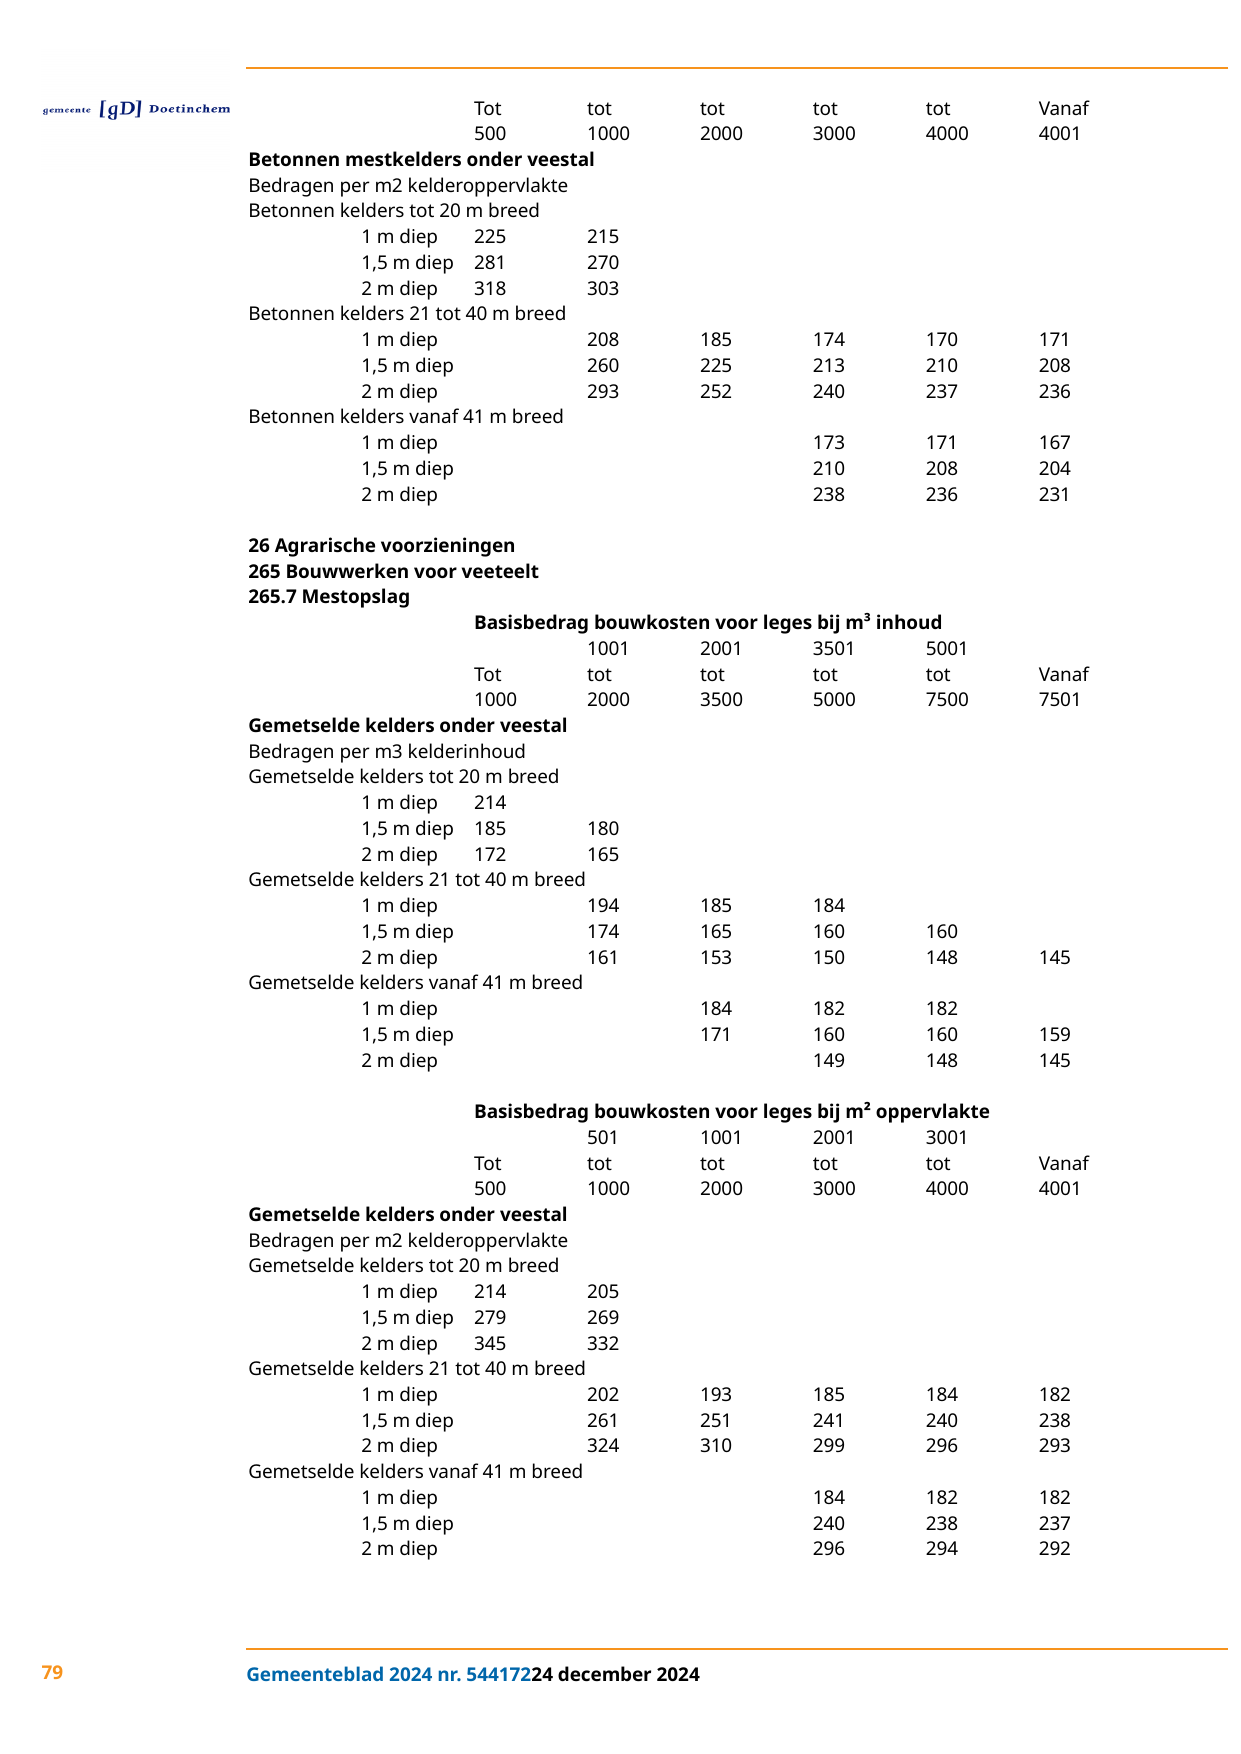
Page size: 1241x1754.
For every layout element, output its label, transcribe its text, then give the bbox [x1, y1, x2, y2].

table_cell [926, 815, 1038, 841]
table_cell [1039, 1304, 1152, 1330]
table_cell tot [700, 95, 813, 121]
table_cell 236 [1039, 378, 1152, 403]
table_cell Betonnen mestkelders onder veestal [248, 146, 700, 172]
table_cell 149 [813, 1047, 926, 1072]
table_cell 2 m diep [361, 944, 474, 969]
table_cell [926, 1459, 1038, 1484]
table_cell [361, 506, 474, 532]
table_cell [1039, 918, 1152, 944]
table_cell [474, 1536, 587, 1561]
table_cell [361, 1098, 474, 1124]
table_cell 7501 [1039, 687, 1152, 712]
table_cell [700, 764, 813, 789]
table_cell 251 [700, 1407, 813, 1433]
table_cell 1000 [474, 687, 587, 712]
table_cell 167 [1039, 429, 1152, 455]
table_cell 1,5 m diep [361, 249, 474, 275]
table_cell [926, 893, 1038, 918]
table_cell [587, 1073, 700, 1098]
table_cell 2 m diep [361, 1330, 474, 1356]
table_cell 171 [700, 1021, 813, 1047]
table_cell [248, 1098, 361, 1124]
table_cell tot [813, 1150, 926, 1175]
table_cell [926, 532, 1038, 558]
table_cell [813, 146, 926, 172]
table_cell [587, 1561, 700, 1587]
table_cell 303 [587, 275, 700, 301]
table_cell 185 [813, 1381, 926, 1407]
table_cell [1039, 841, 1152, 867]
table_cell tot [587, 1150, 700, 1175]
table_cell [587, 1510, 700, 1536]
table_cell 1001 [587, 635, 700, 661]
table_cell [361, 1073, 474, 1098]
table_cell [700, 198, 813, 223]
table_cell [1039, 1330, 1152, 1356]
table_cell [361, 1150, 474, 1175]
table_cell 500 [474, 1175, 587, 1201]
table_cell 1,5 m diep [361, 352, 587, 378]
table_cell 2 m diep [361, 841, 474, 867]
table_cell [700, 455, 813, 481]
table_cell [926, 970, 1038, 995]
table_cell [248, 995, 361, 1021]
table_cell [248, 1407, 361, 1433]
table_cell [813, 1304, 926, 1330]
table_cell 4000 [926, 1175, 1038, 1201]
table_cell 332 [587, 1330, 700, 1356]
table_cell [474, 584, 587, 609]
table_cell [700, 790, 813, 815]
table_cell 238 [1039, 1407, 1152, 1433]
table_cell [1039, 172, 1152, 198]
table_cell tot [587, 661, 700, 687]
table_cell 5000 [813, 687, 926, 712]
table_cell 194 [587, 893, 700, 918]
table_cell 225 [700, 352, 813, 378]
table_cell 3501 [813, 635, 926, 661]
table_cell [248, 893, 361, 918]
table_cell [248, 1150, 361, 1175]
table_cell [361, 1561, 474, 1587]
table_cell [700, 1561, 813, 1587]
table_cell [361, 687, 474, 712]
table_cell 1,5 m diep [361, 918, 587, 944]
table_cell [1039, 1561, 1152, 1587]
table_cell [813, 249, 926, 275]
table_cell [474, 429, 587, 455]
table_cell 324 [587, 1433, 700, 1458]
table_cell [813, 867, 926, 892]
table_cell [1039, 1253, 1152, 1278]
table_cell 184 [926, 1381, 1038, 1407]
table_cell 7500 [926, 687, 1038, 712]
table_cell [248, 326, 361, 352]
table_cell 501 [587, 1124, 700, 1150]
table_cell 208 [587, 326, 700, 352]
table_cell 145 [1039, 944, 1152, 969]
table_cell 180 [587, 815, 700, 841]
table_cell [248, 1073, 361, 1098]
table_cell 182 [813, 995, 926, 1021]
table_cell Vanaf [1039, 661, 1152, 687]
table_cell 182 [1039, 1381, 1152, 1407]
table_cell 172 [474, 841, 587, 867]
table_cell [248, 275, 361, 301]
table_cell [587, 481, 700, 506]
table_cell [248, 224, 361, 249]
table_cell [813, 506, 926, 532]
table_cell tot [926, 95, 1038, 121]
table_cell [700, 224, 813, 249]
table_cell 1 m diep [361, 1484, 474, 1510]
table_cell [1039, 404, 1152, 429]
table_cell 345 [474, 1330, 587, 1356]
table_cell [1039, 867, 1152, 892]
table_cell [474, 1484, 587, 1510]
table_cell 294 [926, 1536, 1038, 1561]
table_cell 160 [813, 1021, 926, 1047]
table_cell 231 [1039, 481, 1152, 506]
table_cell [587, 790, 700, 815]
table_cell [700, 1330, 813, 1356]
table_cell Vanaf [1039, 95, 1152, 121]
table_cell [587, 429, 700, 455]
table_cell [700, 146, 813, 172]
table_cell 500 [474, 121, 587, 146]
table_cell [700, 1047, 813, 1072]
table_cell [700, 815, 813, 841]
table_cell 1,5 m diep [361, 1021, 587, 1047]
table_cell [474, 1561, 587, 1587]
table_cell [1039, 532, 1152, 558]
table_cell 174 [813, 326, 926, 352]
table_cell [474, 481, 587, 506]
table_cell 160 [926, 1021, 1038, 1047]
table_cell [926, 584, 1038, 609]
table_cell [248, 841, 361, 867]
table_cell 148 [926, 944, 1038, 969]
table_cell 2 m diep [361, 378, 474, 403]
table_cell 215 [587, 224, 700, 249]
table_cell [813, 764, 926, 789]
table_cell [700, 1201, 813, 1227]
table_cell [474, 1073, 587, 1098]
table_cell 202 [587, 1381, 700, 1407]
table_cell tot [700, 661, 813, 687]
table_cell Bedragen per m3 kelderinhoud [248, 738, 700, 764]
table_cell 261 [587, 1407, 700, 1433]
table_cell [474, 893, 587, 918]
table_cell [926, 1356, 1038, 1381]
table_cell 1,5 m diep [361, 815, 474, 841]
table_cell [813, 1201, 926, 1227]
table_cell [474, 378, 587, 403]
table_cell 2 m diep [361, 1433, 474, 1458]
table_cell 145 [1039, 1047, 1152, 1072]
table_cell [700, 1510, 813, 1536]
table_cell 1 m diep [361, 1381, 474, 1407]
table_cell 3500 [700, 687, 813, 712]
table_cell 205 [587, 1278, 700, 1304]
table_cell Betonnen kelders 21 tot 40 m breed [248, 301, 700, 326]
table_cell 1 m diep [361, 224, 474, 249]
table_cell [813, 1356, 926, 1381]
table_cell 171 [926, 429, 1038, 455]
table_cell [926, 1278, 1038, 1304]
table_cell [361, 1175, 474, 1201]
table_cell 318 [474, 275, 587, 301]
table_cell [474, 944, 587, 969]
table_cell [587, 455, 700, 481]
table_cell [248, 95, 361, 121]
table_cell Basisbedrag bouwkosten voor leges bij m² oppervlakte [474, 1098, 1152, 1124]
table_cell [1039, 815, 1152, 841]
table_cell 296 [926, 1433, 1038, 1458]
table_cell 159 [1039, 1021, 1152, 1047]
table_cell 210 [813, 455, 926, 481]
table_cell [700, 558, 813, 584]
table_cell [1039, 1227, 1152, 1253]
table_cell 292 [1039, 1536, 1152, 1561]
table_cell [926, 841, 1038, 867]
table_cell 1000 [587, 1175, 700, 1201]
table_cell [813, 275, 926, 301]
table_cell [700, 481, 813, 506]
table_cell 1001 [700, 1124, 813, 1150]
table_cell [813, 532, 926, 558]
table_cell tot [813, 661, 926, 687]
table_cell [1039, 249, 1152, 275]
table_cell 296 [813, 1536, 926, 1561]
table_cell 299 [813, 1433, 926, 1458]
table_cell [926, 172, 1038, 198]
table_cell [474, 326, 587, 352]
table_cell [700, 404, 813, 429]
table_cell 182 [926, 995, 1038, 1021]
table_cell [813, 712, 926, 738]
table_cell [248, 944, 361, 969]
table_cell [587, 1536, 700, 1561]
table_cell [813, 198, 926, 223]
table_cell 2000 [700, 121, 813, 146]
table_cell 265.7 Mestopslag [248, 584, 474, 609]
table_cell [1039, 635, 1152, 661]
table_cell [248, 378, 361, 403]
table_cell [1039, 301, 1152, 326]
table_cell Betonnen kelders vanaf 41 m breed [248, 404, 700, 429]
table_cell 2001 [700, 635, 813, 661]
table_cell 241 [813, 1407, 926, 1433]
table_cell [700, 249, 813, 275]
table_cell [926, 1330, 1038, 1356]
table_cell 279 [474, 1304, 587, 1330]
table_cell [1039, 275, 1152, 301]
table_cell [248, 661, 361, 687]
table_cell [926, 1304, 1038, 1330]
table_cell 2 m diep [361, 275, 474, 301]
table_cell [248, 918, 361, 944]
table_cell [700, 738, 813, 764]
table_cell 165 [700, 918, 813, 944]
table_cell [361, 635, 474, 661]
table_cell [813, 1253, 926, 1278]
table_cell 214 [474, 790, 587, 815]
table_cell [1039, 1073, 1152, 1098]
table_cell 1 m diep [361, 790, 474, 815]
table_cell Gemetselde kelders vanaf 41 m breed [248, 970, 700, 995]
table_cell [248, 121, 361, 146]
table_cell [813, 790, 926, 815]
table_cell Tot [474, 1150, 587, 1175]
table_cell 1 m diep [361, 1278, 474, 1304]
table_cell [248, 1278, 361, 1304]
table_cell 225 [474, 224, 587, 249]
table_cell 4000 [926, 121, 1038, 146]
table_cell 237 [1039, 1510, 1152, 1536]
table_cell tot [587, 95, 700, 121]
table_cell 182 [1039, 1484, 1152, 1510]
table_cell [248, 352, 361, 378]
table_cell tot [926, 661, 1038, 687]
table_cell 170 [926, 326, 1038, 352]
table_cell 2000 [587, 687, 700, 712]
table_cell 270 [587, 249, 700, 275]
table_cell [1039, 1124, 1152, 1150]
table_cell 252 [700, 378, 813, 403]
table_cell [700, 867, 813, 892]
table_cell tot [813, 95, 926, 121]
table_cell [474, 1381, 587, 1407]
table_cell [1039, 224, 1152, 249]
table_cell [474, 1047, 587, 1072]
table_cell [700, 1304, 813, 1330]
table_cell [700, 1356, 813, 1381]
table_cell [926, 867, 1038, 892]
table_cell 1000 [587, 121, 700, 146]
table_cell [700, 506, 813, 532]
table_cell [1039, 712, 1152, 738]
table_cell 208 [926, 455, 1038, 481]
table_cell [587, 1021, 700, 1047]
table_cell 238 [926, 1510, 1038, 1536]
table_cell [248, 1536, 361, 1561]
table_cell 2 m diep [361, 1047, 474, 1072]
table_cell [926, 712, 1038, 738]
table_cell 240 [926, 1407, 1038, 1433]
table_cell [700, 532, 813, 558]
table_cell 173 [813, 429, 926, 455]
table_cell 160 [926, 918, 1038, 944]
table_cell [474, 1124, 587, 1150]
table_cell [700, 1536, 813, 1561]
table_cell [248, 815, 361, 841]
table_cell [587, 1484, 700, 1510]
table_cell [813, 1278, 926, 1304]
table_cell [813, 970, 926, 995]
table_cell 5001 [926, 635, 1038, 661]
table_cell [813, 1561, 926, 1587]
table_cell 236 [926, 481, 1038, 506]
table_cell 2 m diep [361, 481, 474, 506]
table_cell 310 [700, 1433, 813, 1458]
table_cell 3000 [813, 1175, 926, 1201]
table_cell 1,5 m diep [361, 1407, 587, 1433]
table_cell [813, 558, 926, 584]
table_cell [1039, 1201, 1152, 1227]
table_cell 1 m diep [361, 893, 474, 918]
table_cell [700, 275, 813, 301]
table_cell [248, 481, 361, 506]
table_cell Gemetselde kelders onder veestal [248, 1201, 700, 1227]
table_cell [700, 172, 813, 198]
table_cell Bedragen per m2 kelderoppervlakte [248, 172, 700, 198]
table_cell [813, 815, 926, 841]
table_cell [248, 635, 361, 661]
table_cell [248, 1510, 361, 1536]
table_cell 214 [474, 1278, 587, 1304]
table_cell Bedragen per m2 kelderoppervlakte [248, 1227, 700, 1253]
table_cell [813, 224, 926, 249]
table_cell [1039, 584, 1152, 609]
table_cell 184 [813, 1484, 926, 1510]
table_cell [926, 146, 1038, 172]
table_cell [474, 1433, 587, 1458]
table_cell [1039, 1356, 1152, 1381]
table_cell 1,5 m diep [361, 1510, 587, 1536]
table_cell [813, 738, 926, 764]
table_cell [248, 1433, 361, 1458]
table_cell Gemetselde kelders tot 20 m breed [248, 764, 700, 789]
table_cell [926, 506, 1038, 532]
table_cell [1039, 764, 1152, 789]
table_cell 171 [1039, 326, 1152, 352]
table_cell [474, 995, 587, 1021]
table_cell [248, 687, 361, 712]
table_cell tot [700, 1150, 813, 1175]
table_cell [813, 404, 926, 429]
table_cell [248, 506, 361, 532]
table_cell [1039, 893, 1152, 918]
table_cell 238 [813, 481, 926, 506]
table_cell [926, 1227, 1038, 1253]
table_cell Basisbedrag bouwkosten voor leges bij m³ inhoud [474, 609, 1038, 635]
table_cell [248, 1175, 361, 1201]
table_cell [700, 1253, 813, 1278]
table_cell 2000 [700, 1175, 813, 1201]
table_cell 293 [587, 378, 700, 403]
table_cell Vanaf [1039, 1150, 1152, 1175]
table_cell [926, 249, 1038, 275]
table_cell [248, 1124, 361, 1150]
table_cell [926, 198, 1038, 223]
table_cell [1039, 506, 1152, 532]
table_cell [926, 224, 1038, 249]
table_cell [926, 1253, 1038, 1278]
table_cell Tot [474, 95, 587, 121]
table_cell 3001 [926, 1124, 1038, 1150]
table_cell [926, 275, 1038, 301]
table_cell [474, 506, 587, 532]
table_cell Gemetselde kelders onder veestal [248, 712, 700, 738]
table_cell 150 [813, 944, 926, 969]
table_cell [587, 995, 700, 1021]
table_cell [248, 1330, 361, 1356]
table_cell 210 [926, 352, 1038, 378]
table_cell 182 [926, 1484, 1038, 1510]
table_cell [1039, 738, 1152, 764]
table_cell 265 Bouwwerken voor veeteelt [248, 558, 700, 584]
table_cell [700, 301, 813, 326]
table_cell 4001 [1039, 1175, 1152, 1201]
table_cell 208 [1039, 352, 1152, 378]
table_cell 260 [587, 352, 700, 378]
table_cell [1039, 1278, 1152, 1304]
table_cell 153 [700, 944, 813, 969]
table_cell [248, 1021, 361, 1047]
table_cell 185 [474, 815, 587, 841]
table_cell [248, 1484, 361, 1510]
table_cell [700, 1073, 813, 1098]
table_cell [926, 1201, 1038, 1227]
table_cell 4001 [1039, 121, 1152, 146]
picture [41, 47, 231, 172]
table_cell 185 [700, 893, 813, 918]
table_cell [813, 1227, 926, 1253]
table_cell [813, 301, 926, 326]
table_cell [361, 121, 474, 146]
table_cell [700, 1484, 813, 1510]
table_cell 185 [700, 326, 813, 352]
table_cell 1,5 m diep [361, 455, 587, 481]
table_cell 26 Agrarische voorzieningen [248, 532, 587, 558]
table_cell [926, 764, 1038, 789]
table_cell [926, 1073, 1038, 1098]
table_cell 161 [587, 944, 700, 969]
table_cell [474, 635, 587, 661]
table_cell [248, 429, 361, 455]
table_cell 237 [926, 378, 1038, 403]
table_cell [1039, 146, 1152, 172]
table_cell [1039, 995, 1152, 1021]
table_cell 1 m diep [361, 326, 474, 352]
table_cell [248, 1304, 361, 1330]
table_cell [1039, 970, 1152, 995]
table_cell 240 [813, 378, 926, 403]
table_cell [248, 1047, 361, 1072]
table_cell [1039, 790, 1152, 815]
table_cell [1039, 558, 1152, 584]
table_cell [248, 1381, 361, 1407]
table_cell [587, 1047, 700, 1072]
table_cell [926, 1561, 1038, 1587]
table_cell [700, 1459, 813, 1484]
table_cell 1,5 m diep [361, 1304, 474, 1330]
table_cell Betonnen kelders tot 20 m breed [248, 198, 700, 223]
table_cell [1039, 198, 1152, 223]
table_cell Gemetselde kelders tot 20 m breed [248, 1253, 700, 1278]
table_cell 184 [813, 893, 926, 918]
table_cell 160 [813, 918, 926, 944]
table_cell [813, 1459, 926, 1484]
table_cell 2 m diep [361, 1536, 474, 1561]
table_cell 3000 [813, 121, 926, 146]
table_cell 165 [587, 841, 700, 867]
table_cell 1 m diep [361, 995, 474, 1021]
table_cell [926, 558, 1038, 584]
table_cell [1039, 1459, 1152, 1484]
table_cell 240 [813, 1510, 926, 1536]
table_cell [926, 790, 1038, 815]
table_cell Gemetselde kelders 21 tot 40 m breed [248, 867, 700, 892]
table_cell 281 [474, 249, 587, 275]
table_cell [813, 1073, 926, 1098]
table_cell [813, 1330, 926, 1356]
table_cell [700, 841, 813, 867]
table_cell [926, 738, 1038, 764]
table_cell [248, 455, 361, 481]
table_cell [248, 249, 361, 275]
table_cell 2001 [813, 1124, 926, 1150]
table_cell [361, 1124, 474, 1150]
table_cell Tot [474, 661, 587, 687]
table_cell Gemetselde kelders 21 tot 40 m breed [248, 1356, 700, 1381]
table_cell 269 [587, 1304, 700, 1330]
table_cell 174 [587, 918, 700, 944]
table_cell Gemetselde kelders vanaf 41 m breed [248, 1459, 700, 1484]
table_cell 148 [926, 1047, 1038, 1072]
table_cell [700, 1278, 813, 1304]
table_cell [587, 506, 700, 532]
table_cell [587, 532, 700, 558]
table_cell 184 [700, 995, 813, 1021]
table_cell tot [926, 1150, 1038, 1175]
table_cell [587, 584, 700, 609]
table_cell 293 [1039, 1433, 1152, 1458]
table_cell [813, 841, 926, 867]
table_cell [248, 790, 361, 815]
table_cell [248, 1561, 361, 1587]
table_cell [1039, 609, 1152, 635]
table_cell [361, 95, 474, 121]
table_cell [248, 609, 361, 635]
table_cell [926, 301, 1038, 326]
table_cell [700, 1227, 813, 1253]
table_cell 193 [700, 1381, 813, 1407]
table_cell [361, 661, 474, 687]
table_cell 1 m diep [361, 429, 474, 455]
table_cell [361, 609, 474, 635]
table_cell [813, 172, 926, 198]
table_cell 213 [813, 352, 926, 378]
table_cell [700, 712, 813, 738]
table_cell 204 [1039, 455, 1152, 481]
table_cell [926, 404, 1038, 429]
table_cell [700, 970, 813, 995]
table_cell [700, 429, 813, 455]
table_cell [700, 584, 813, 609]
table_cell [813, 584, 926, 609]
